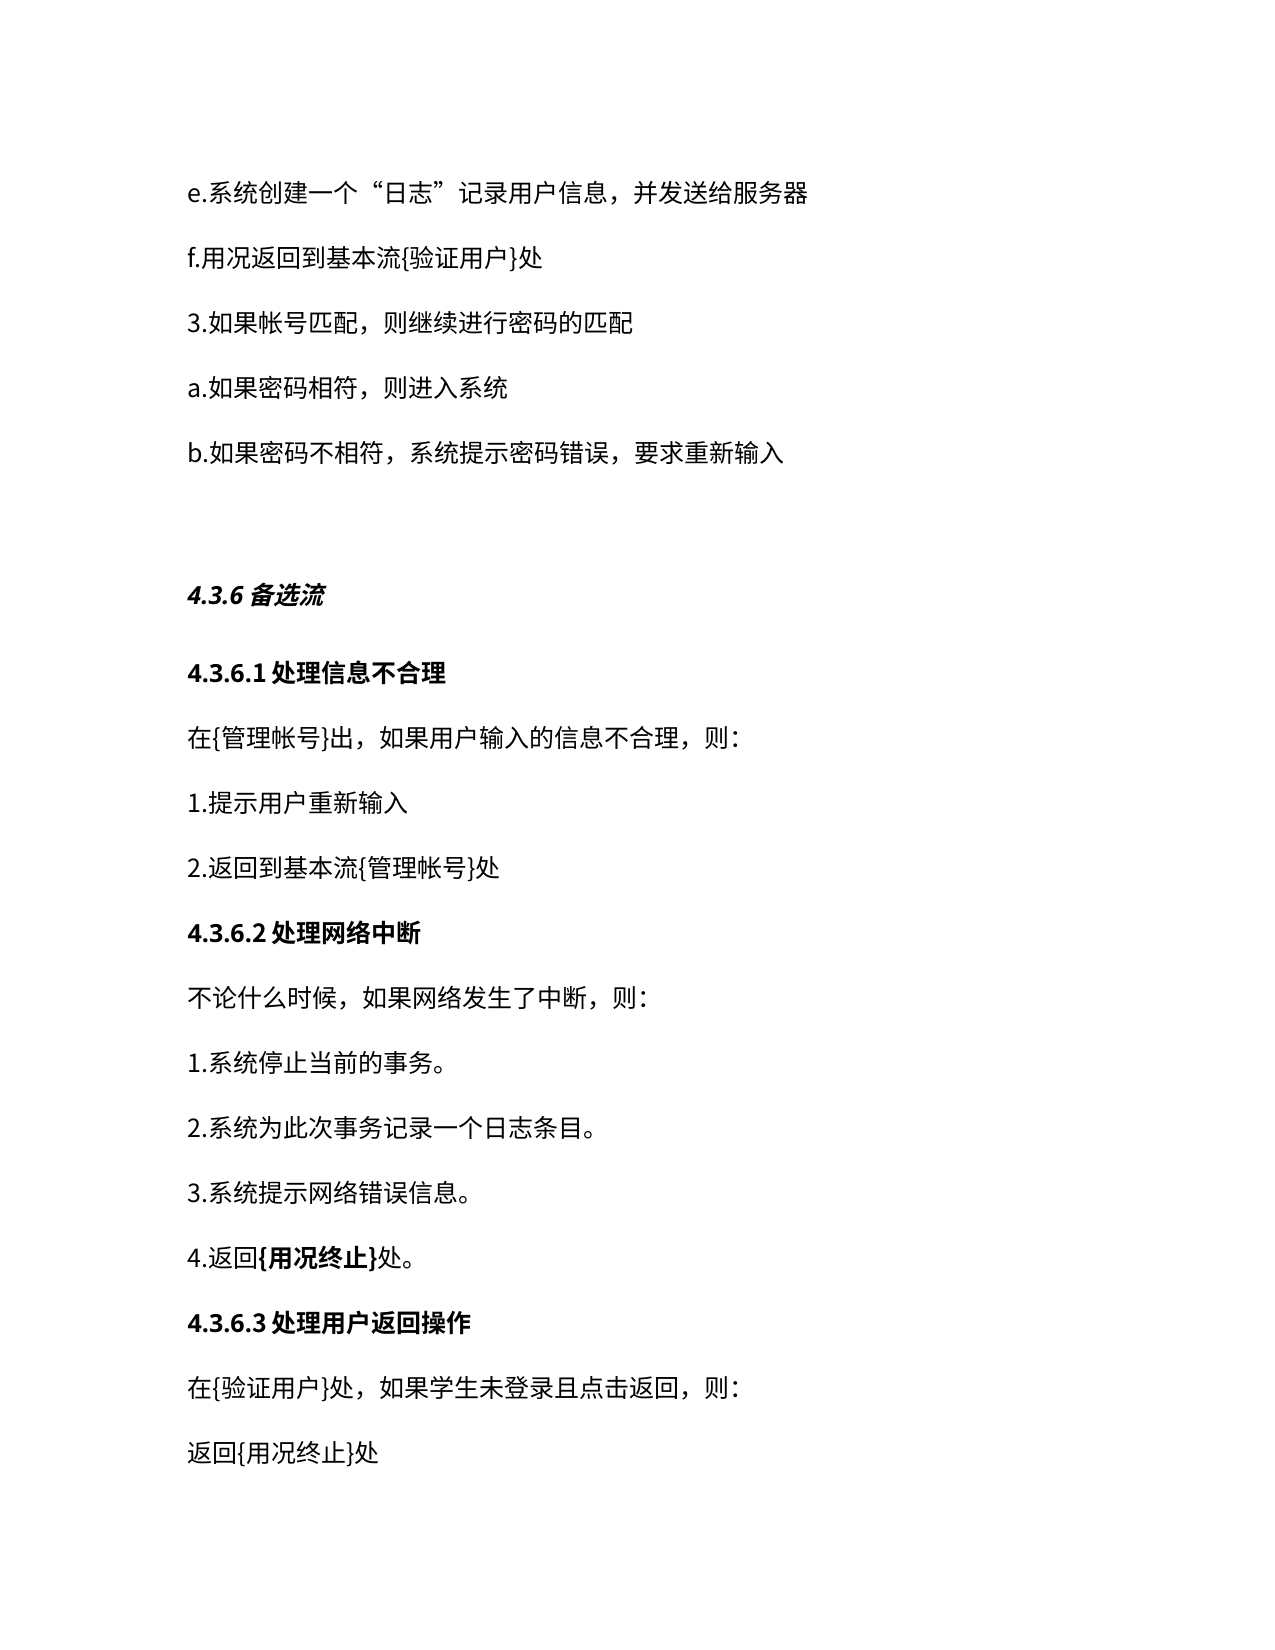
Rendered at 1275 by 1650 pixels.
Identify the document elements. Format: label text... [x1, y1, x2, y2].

subtitle 4.3.6备选流 [187, 561, 1087, 626]
text 3.如果帐号匹配，则继续进行密码的匹配 [187, 289, 1087, 354]
text a.如果密码相符，则进入系统 [187, 354, 1087, 419]
text 1.提示用户重新输入 [187, 769, 1087, 834]
text 在{管理帐号}出，如果用户输入的信息不合理，则： [187, 704, 1087, 769]
text b.如果密码不相符，系统提示密码错误，要求重新输入 [187, 419, 1087, 484]
text 不论什么时候，如果网络发生了中断，则： [187, 964, 1087, 1029]
text 4.返回{用况终止}处。 [187, 1224, 1087, 1289]
text 4.3.6.1处理信息不合理 [187, 639, 1087, 704]
text 4.3.6.2处理网络中断 [187, 899, 1087, 964]
text f.用况返回到基本流{验证用户}处 [187, 224, 1087, 289]
text e.系统创建一个“日志”记录用户信息，并发送给服务器 [187, 159, 1087, 224]
text 3.系统提示网络错误信息。 [187, 1159, 1087, 1224]
text 1.系统停止当前的事务。 [187, 1029, 1087, 1094]
text 4.3.6.3处理用户返回操作 [187, 1289, 1087, 1354]
text 2.返回到基本流{管理帐号}处 [187, 834, 1087, 899]
text 返回{用况终止}处 [187, 1419, 1087, 1484]
text 2.系统为此次事务记录一个日志条目。 [187, 1094, 1087, 1159]
text 在{验证用户}处，如果学生未登录且点击返回，则： [187, 1354, 1087, 1419]
